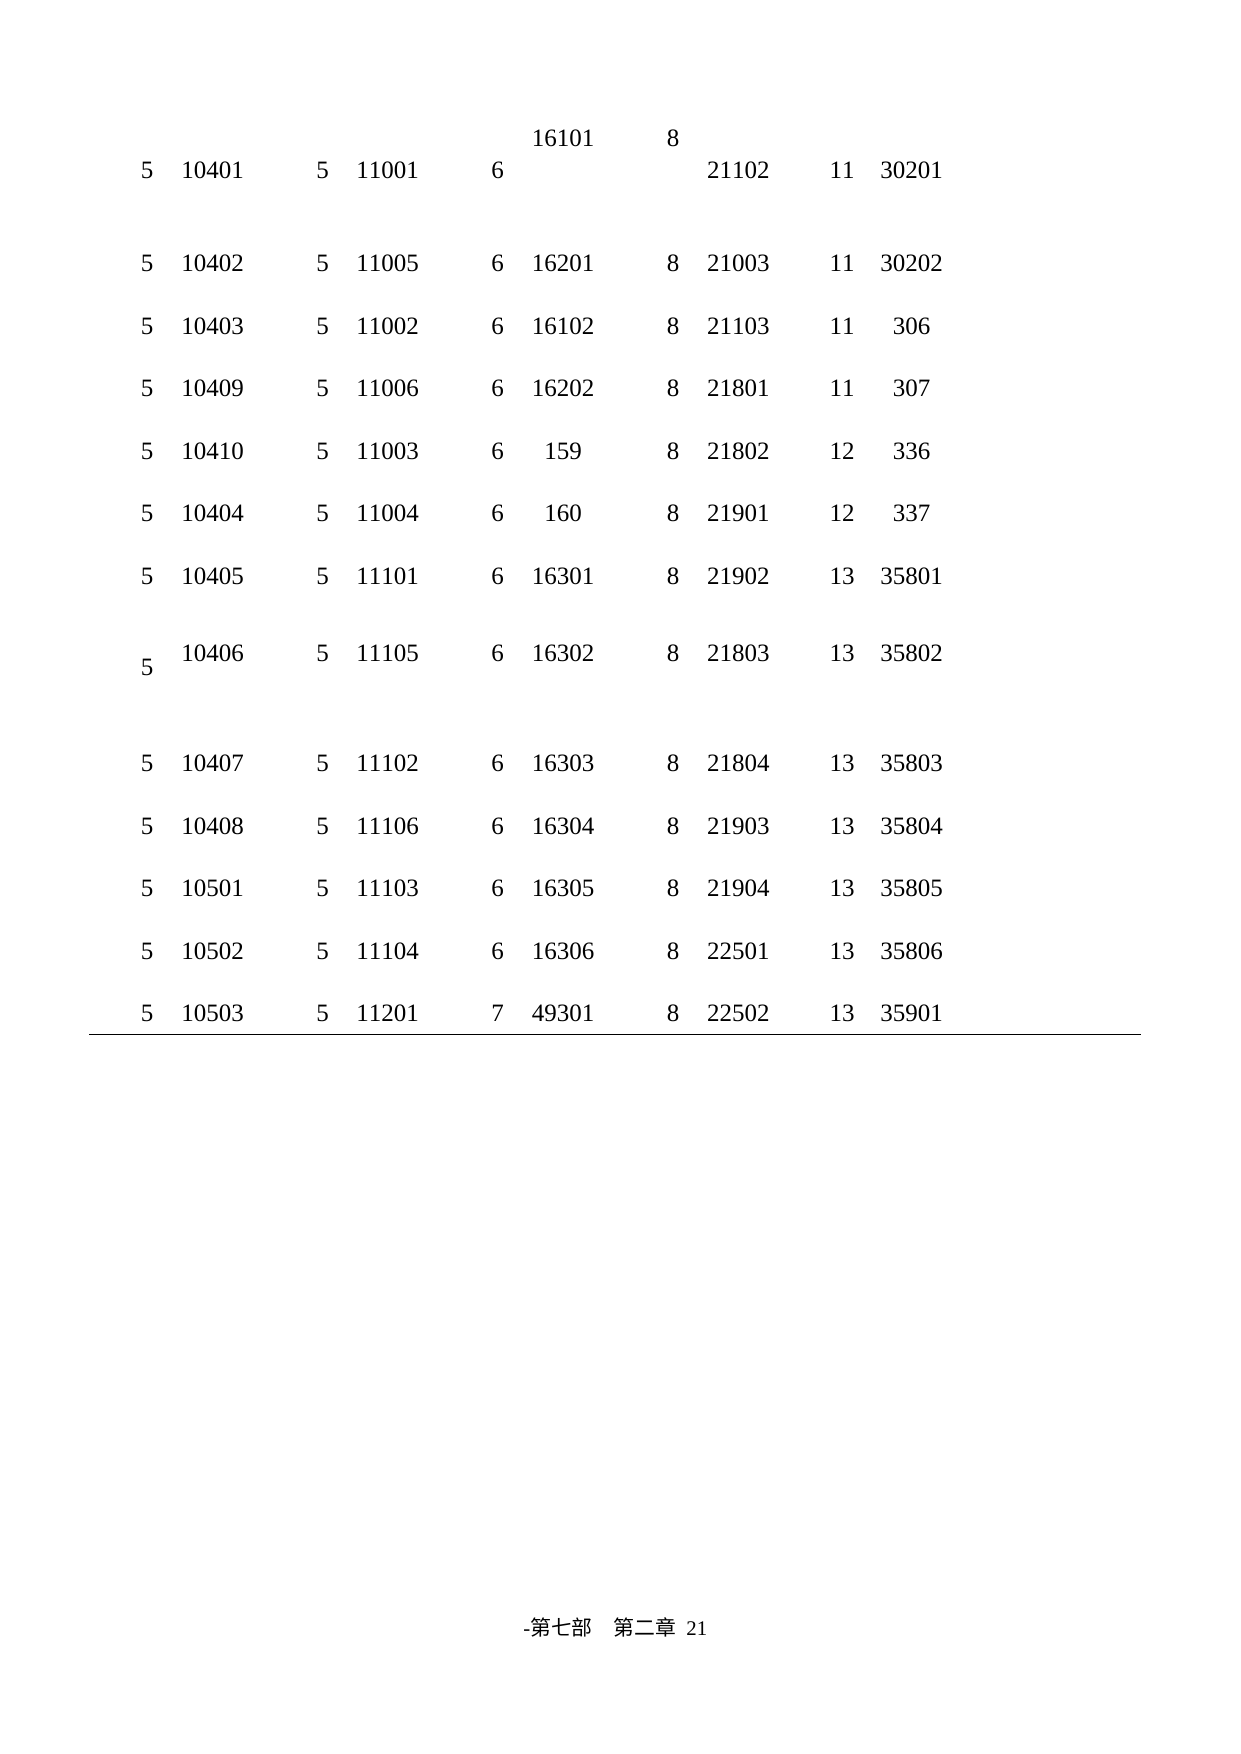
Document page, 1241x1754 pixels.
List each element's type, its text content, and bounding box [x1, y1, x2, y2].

table_cell 10401 [156, 96, 268, 221]
table_cell 8 [619, 284, 682, 346]
table_cell 13 [794, 971, 857, 1034]
table_cell 13 [794, 784, 857, 846]
table_cell [966, 687, 1028, 784]
table_cell 5 [89, 471, 156, 534]
table_cell 11 [794, 284, 857, 346]
table_cell 10501 [156, 846, 268, 909]
table_cell 307 [857, 346, 966, 409]
table_cell 306 [857, 284, 966, 346]
table_cell 5 [269, 471, 331, 534]
table_cell 159 [507, 409, 619, 471]
table_cell 13 [794, 909, 857, 971]
table_cell [966, 346, 1028, 409]
table_cell 35802 [857, 596, 966, 687]
table_cell 5 [269, 971, 331, 1034]
table_cell 5 [269, 346, 331, 409]
table_cell 10402 [156, 221, 268, 284]
table_cell 21902 [682, 534, 794, 596]
table_cell 6 [444, 346, 507, 409]
table_cell 5 [269, 96, 331, 221]
table_cell 12 [794, 471, 857, 534]
table_cell [1028, 596, 1141, 687]
table_cell [966, 784, 1028, 846]
table_cell 16303 [507, 687, 619, 784]
table_cell [1028, 909, 1141, 971]
table_cell 6 [444, 846, 507, 909]
table_cell 8 [619, 596, 682, 687]
table_cell 16305 [507, 846, 619, 909]
table_cell 10405 [156, 534, 268, 596]
table_cell [966, 846, 1028, 909]
table_cell 6 [444, 471, 507, 534]
table_cell 12 [794, 409, 857, 471]
table_cell 5 [269, 409, 331, 471]
table_cell 5 [269, 687, 331, 784]
table_cell 11 [794, 346, 857, 409]
table_cell 8 [619, 471, 682, 534]
table_cell [966, 471, 1028, 534]
table_cell 21903 [682, 784, 794, 846]
table_cell 35901 [857, 971, 966, 1034]
table_cell 5 [269, 846, 331, 909]
table_cell [1028, 687, 1141, 784]
table_cell 10502 [156, 909, 268, 971]
table_cell 336 [857, 409, 966, 471]
table_cell [1028, 409, 1141, 471]
table_cell 11104 [331, 909, 444, 971]
table_cell 5 [269, 909, 331, 971]
table_cell 6 [444, 687, 507, 784]
table_cell 6 [444, 534, 507, 596]
table_cell 8 [619, 971, 682, 1034]
table_cell 21802 [682, 409, 794, 471]
table_cell [1028, 221, 1141, 284]
table_cell [1028, 534, 1141, 596]
table_cell [966, 221, 1028, 284]
table_cell 5 [89, 346, 156, 409]
table_cell 5 [89, 534, 156, 596]
table_cell 8 [619, 96, 682, 221]
table_cell 16302 [507, 596, 619, 687]
table_cell 6 [444, 596, 507, 687]
table_cell 35804 [857, 784, 966, 846]
table_cell 5 [269, 596, 331, 687]
table_cell 5 [89, 284, 156, 346]
table_cell 11005 [331, 221, 444, 284]
table_cell 8 [619, 221, 682, 284]
table_cell 11105 [331, 596, 444, 687]
table_cell 16202 [507, 346, 619, 409]
table_cell 21804 [682, 687, 794, 784]
table_cell 11001 [331, 96, 444, 221]
table_cell 8 [619, 784, 682, 846]
table_cell [1028, 346, 1141, 409]
table_cell 10403 [156, 284, 268, 346]
table_cell 10406 [156, 596, 268, 687]
table_cell 21103 [682, 284, 794, 346]
table_cell 21803 [682, 596, 794, 687]
table_cell 5 [269, 784, 331, 846]
table_cell [1028, 96, 1141, 221]
table_cell 5 [89, 687, 156, 784]
table_cell [966, 909, 1028, 971]
table_cell 13 [794, 846, 857, 909]
table_cell 35801 [857, 534, 966, 596]
table_cell 8 [619, 687, 682, 784]
table_cell 8 [619, 346, 682, 409]
table_cell 49301 [507, 971, 619, 1034]
table_cell 21901 [682, 471, 794, 534]
table_cell [1028, 471, 1141, 534]
table_cell 7 [444, 971, 507, 1034]
table_cell [1028, 284, 1141, 346]
table_cell 11 [794, 96, 857, 221]
table_cell [966, 409, 1028, 471]
table_cell 6 [444, 409, 507, 471]
table_cell 6 [444, 96, 507, 221]
table_cell 35806 [857, 909, 966, 971]
table_cell 21003 [682, 221, 794, 284]
table_cell 5 [89, 971, 156, 1034]
table_cell 5 [269, 284, 331, 346]
table_cell 10409 [156, 346, 268, 409]
table_cell 21801 [682, 346, 794, 409]
table_cell 16102 [507, 284, 619, 346]
table_cell 6 [444, 284, 507, 346]
table_cell [966, 596, 1028, 687]
table_cell 8 [619, 909, 682, 971]
table_cell 11101 [331, 534, 444, 596]
table_cell 11103 [331, 846, 444, 909]
table_cell 8 [619, 846, 682, 909]
table_cell 5 [89, 96, 156, 221]
table_cell 11003 [331, 409, 444, 471]
table_cell 10404 [156, 471, 268, 534]
table_cell 160 [507, 471, 619, 534]
table_cell [1028, 971, 1141, 1034]
table_cell 16201 [507, 221, 619, 284]
table_cell 11201 [331, 971, 444, 1034]
table_cell 35803 [857, 687, 966, 784]
table_cell 5 [269, 221, 331, 284]
table_cell 11002 [331, 284, 444, 346]
table_cell 5 [89, 846, 156, 909]
table_cell [966, 96, 1028, 221]
table_cell 8 [619, 409, 682, 471]
table_cell 13 [794, 534, 857, 596]
table_cell 16101 [507, 96, 619, 221]
table_cell 10408 [156, 784, 268, 846]
table_cell 10407 [156, 687, 268, 784]
table_cell 10410 [156, 409, 268, 471]
table_cell 21102 [682, 96, 794, 221]
table_cell 30201 [857, 96, 966, 221]
table_cell 11004 [331, 471, 444, 534]
table_cell 5 [89, 909, 156, 971]
table_cell 10503 [156, 971, 268, 1034]
table_cell 6 [444, 784, 507, 846]
table_cell [1028, 846, 1141, 909]
table_cell 8 [619, 534, 682, 596]
table_cell 5 [89, 596, 156, 687]
table_cell 11006 [331, 346, 444, 409]
table_cell 6 [444, 221, 507, 284]
table_cell 30202 [857, 221, 966, 284]
table_cell 5 [89, 221, 156, 284]
table_cell [966, 284, 1028, 346]
table_cell 22501 [682, 909, 794, 971]
table_cell 13 [794, 596, 857, 687]
table_cell 21904 [682, 846, 794, 909]
table_cell 5 [89, 409, 156, 471]
table_cell 6 [444, 909, 507, 971]
table_cell 16301 [507, 534, 619, 596]
table_cell 16304 [507, 784, 619, 846]
table_cell 11 [794, 221, 857, 284]
table_cell 5 [89, 784, 156, 846]
table_cell [966, 971, 1028, 1034]
table_cell 5 [269, 534, 331, 596]
table_cell 337 [857, 471, 966, 534]
table_cell 11102 [331, 687, 444, 784]
table_cell [966, 534, 1028, 596]
table_cell 13 [794, 687, 857, 784]
table_cell 11106 [331, 784, 444, 846]
table_cell 16306 [507, 909, 619, 971]
table_cell [1028, 784, 1141, 846]
table_cell 35805 [857, 846, 966, 909]
table_cell 22502 [682, 971, 794, 1034]
